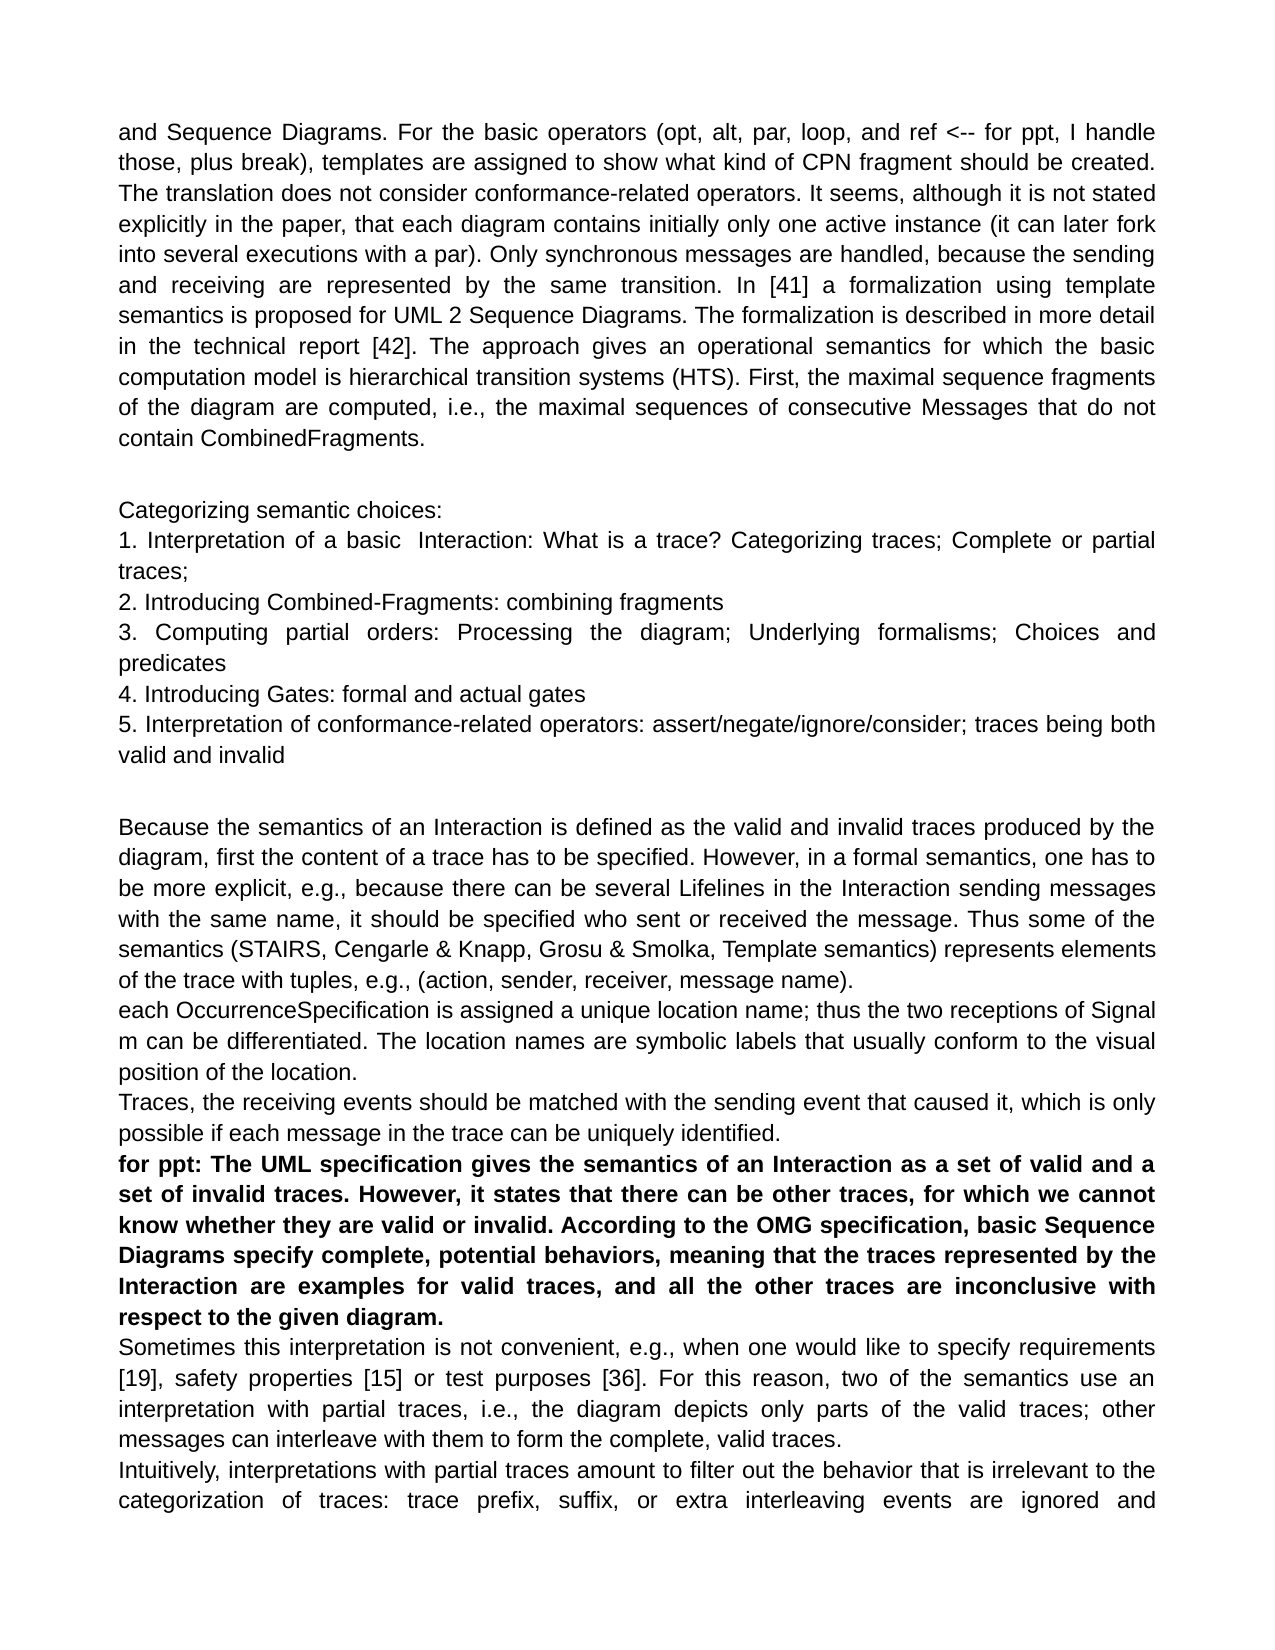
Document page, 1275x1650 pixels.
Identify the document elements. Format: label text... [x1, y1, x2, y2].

text Traces, the receiving events should be matched with the sending event that caused it, which is only possible if each message in the trace can be uniquely identified. [118, 1089, 1157, 1146]
text 2. Introducing Combined-Fragments: combining fragments [118, 588, 1157, 615]
text 3. Computing partial orders: Processing the diagram; Underlying formalisms; Choices and predicates [118, 619, 1157, 676]
text for ppt: The UML specification gives the semantics of an Interaction as a set of valid and a set of invalid traces. However, it states that there can be other traces, for which we cannot know whether they are valid or invalid. According to the OMG specification, basic Sequence Diagrams specify complete, potential behaviors, meaning that the traces represented by the Interaction are examples for valid traces, and all the other traces are inconclusive with respect to the given diagram. [118, 1150, 1157, 1330]
text each OccurrenceSpecification is assigned a unique location name; thus the two receptions of Signal m can be differentiated. The location names are symbolic labels that usually conform to the visual position of the location. [118, 997, 1157, 1085]
text Categorizing semantic choices: [118, 496, 1157, 523]
text Sometimes this interpretation is not convenient, e.g., when one would like to specify requirements [19], safety properties [15] or test purposes [36]. For this reason, two of the semantics use an interpretation with partial traces, i.e., the diagram depicts only parts of the valid traces; other messages can interleave with them to form the complete, valid traces. [118, 1334, 1157, 1452]
text Because the semantics of an Interaction is defined as the valid and invalid traces produced by the diagram, first the content of a trace has to be specified. However, in a formal semantics, one has to be more explicit, e.g., because there can be several Lifelines in the Interaction sending messages with the same name, it should be specified who sent or received the message. Thus some of the semantics (STAIRS, Cengarle & Knapp, Grosu & Smolka, Template semantics) represents elements of the trace with tuples, e.g., (action, sender, receiver, message name). [118, 813, 1157, 993]
text 1. Interpretation of a basic Interaction: What is a trace? Categorizing traces; Complete or partial traces; [118, 527, 1157, 584]
text and Sequence Diagrams. For the basic operators (opt, alt, par, loop, and ref <-- for ppt, I handle those, plus break), templates are assigned to show what kind of CPN fragment should be created. The translation does not consider conformance-related operators. It seems, although it is not stated explicitly in the paper, that each diagram contains initially only one active instance (it can later fork into several executions with a par). Only synchronous messages are handled, because the sending and receiving are represented by the same transition. In [41] a formalization using template semantics is proposed for UML 2 Sequence Diagrams. The formalization is described in more detail in the technical report [42]. The approach gives an operational semantics for which the basic computation model is hierarchical transition systems (HTS). First, the maximal sequence fragments of the diagram are computed, i.e., the maximal sequences of consecutive Messages that do not contain CombinedFragments. [118, 118, 1157, 451]
text 4. Introducing Gates: formal and actual gates [118, 680, 1157, 707]
text 5. Interpretation of conformance-related operators: assert/negate/ignore/consider; traces being both valid and invalid [118, 711, 1157, 768]
text Intuitively, interpretations with partial traces amount to filter out the behavior that is irrelevant to the categorization of traces: trace prefix, suffix, or extra interleaving events are ignored and [118, 1456, 1157, 1514]
